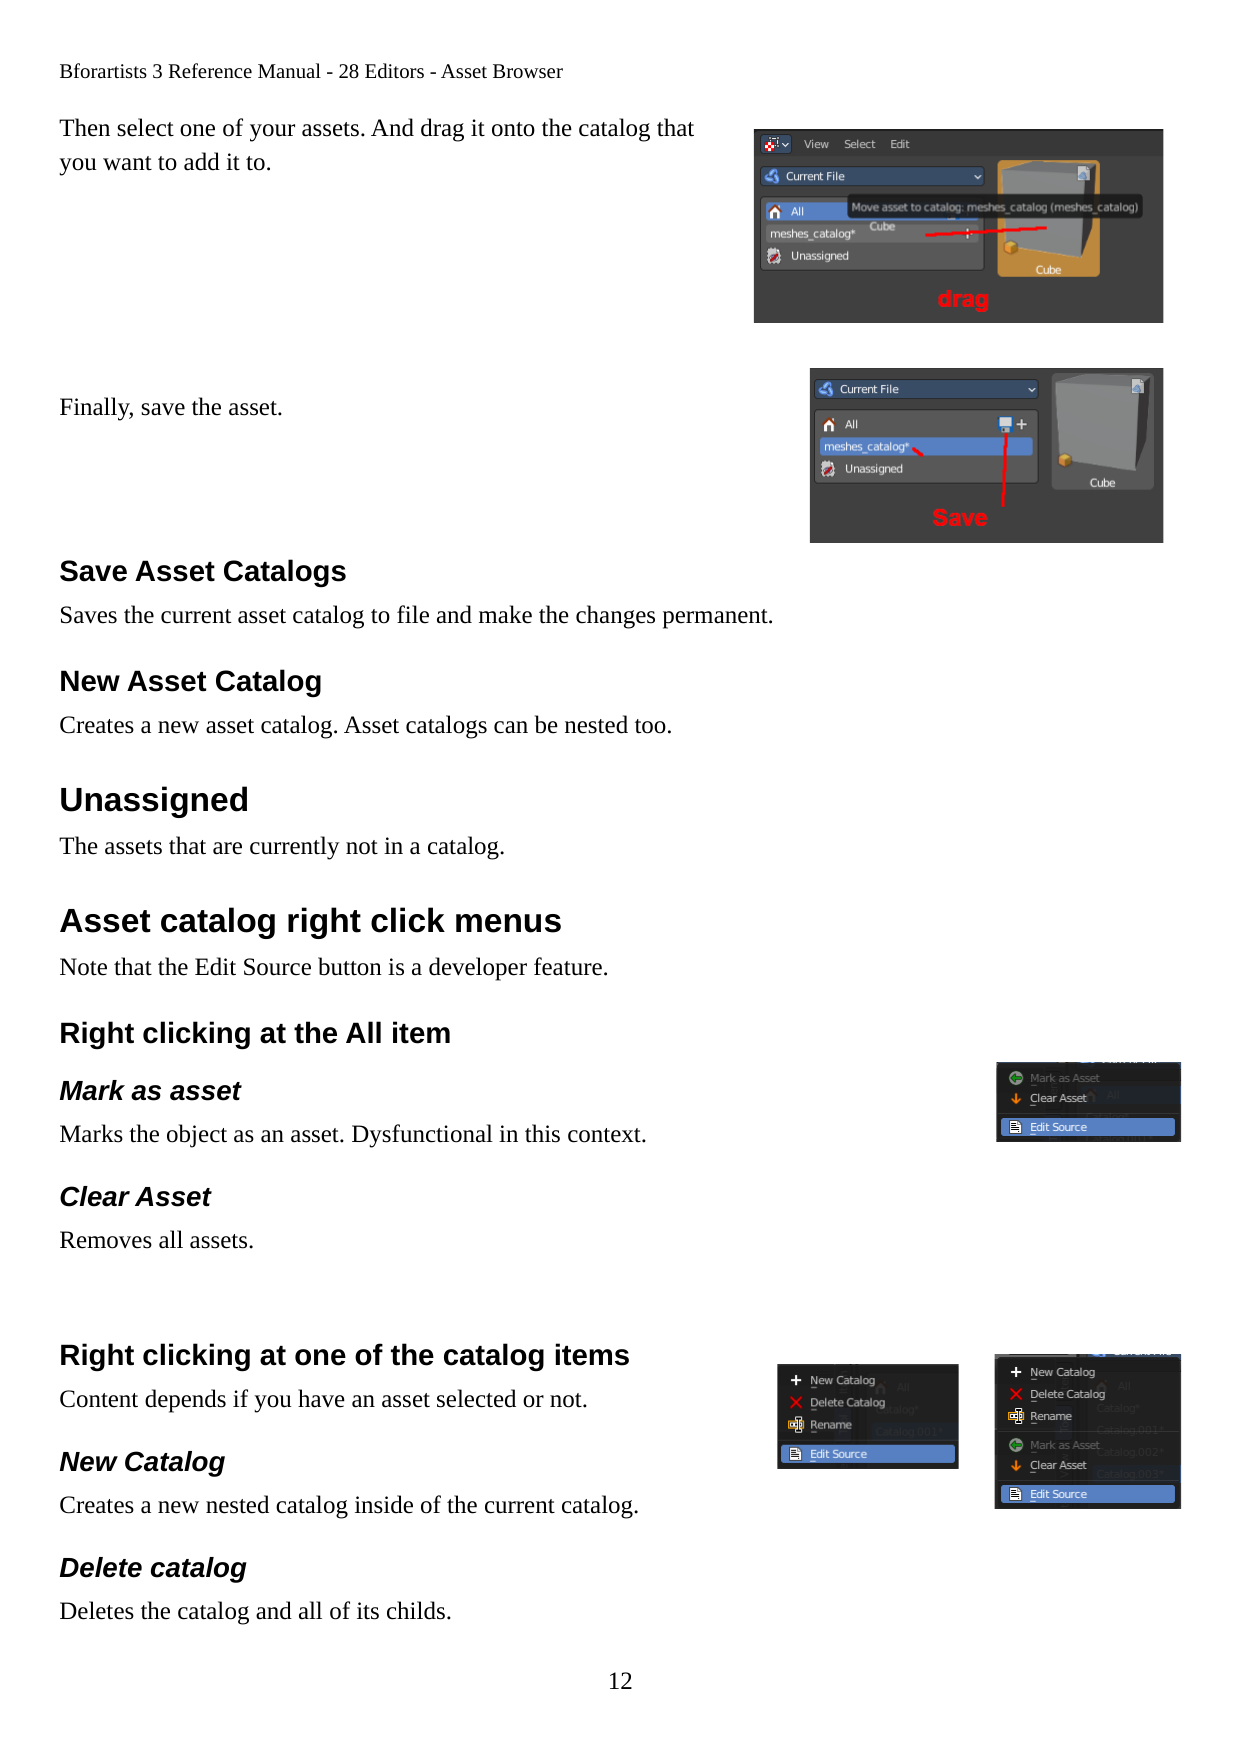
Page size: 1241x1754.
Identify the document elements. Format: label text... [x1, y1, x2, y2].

subtitle Mark as asset [59, 1075, 996, 1107]
subtitle Save Asset Catalogs [59, 554, 1181, 588]
text Removes all assets. [59, 1225, 1181, 1254]
subtitle Right clicking at the All item [59, 1016, 1181, 1050]
text Creates a new asset catalog. Asset catalogs can be nested too. [59, 710, 1181, 739]
text Then select one of your assets. And drag it onto the catalog that you want to add it to. [59, 113, 1181, 176]
subtitle Delete catalog [59, 1552, 1181, 1583]
text Note that the Edit Source button is a developer feature. [59, 952, 1181, 981]
picture [809, 368, 1164, 543]
subtitle New Catalog [59, 1446, 994, 1477]
text Finally, save the asset. [59, 392, 809, 421]
subtitle Right clicking at one of the catalog items [59, 1338, 1181, 1372]
picture [994, 1354, 1182, 1509]
picture [753, 129, 1164, 323]
subtitle Clear Asset [59, 1181, 1181, 1213]
text Deletes the catalog and all of its childs. [59, 1596, 1181, 1625]
subtitle Asset catalog right click menus [59, 901, 1181, 940]
text Marks the object as an asset. Dysfunctional in this context. [59, 1119, 1181, 1148]
picture [777, 1364, 959, 1469]
picture [996, 1062, 1182, 1142]
text Content depends if you have an asset selected or not. [59, 1384, 777, 1413]
subtitle Unassigned [59, 780, 1181, 819]
subtitle New Asset Catalog [59, 664, 1181, 698]
text Creates a new nested catalog inside of the current catalog. [59, 1490, 1181, 1519]
text The assets that are currently not in a catalog. [59, 831, 1181, 860]
text Saves the current asset catalog to file and make the changes permanent. [59, 600, 1181, 629]
text [1164, 392, 1181, 421]
